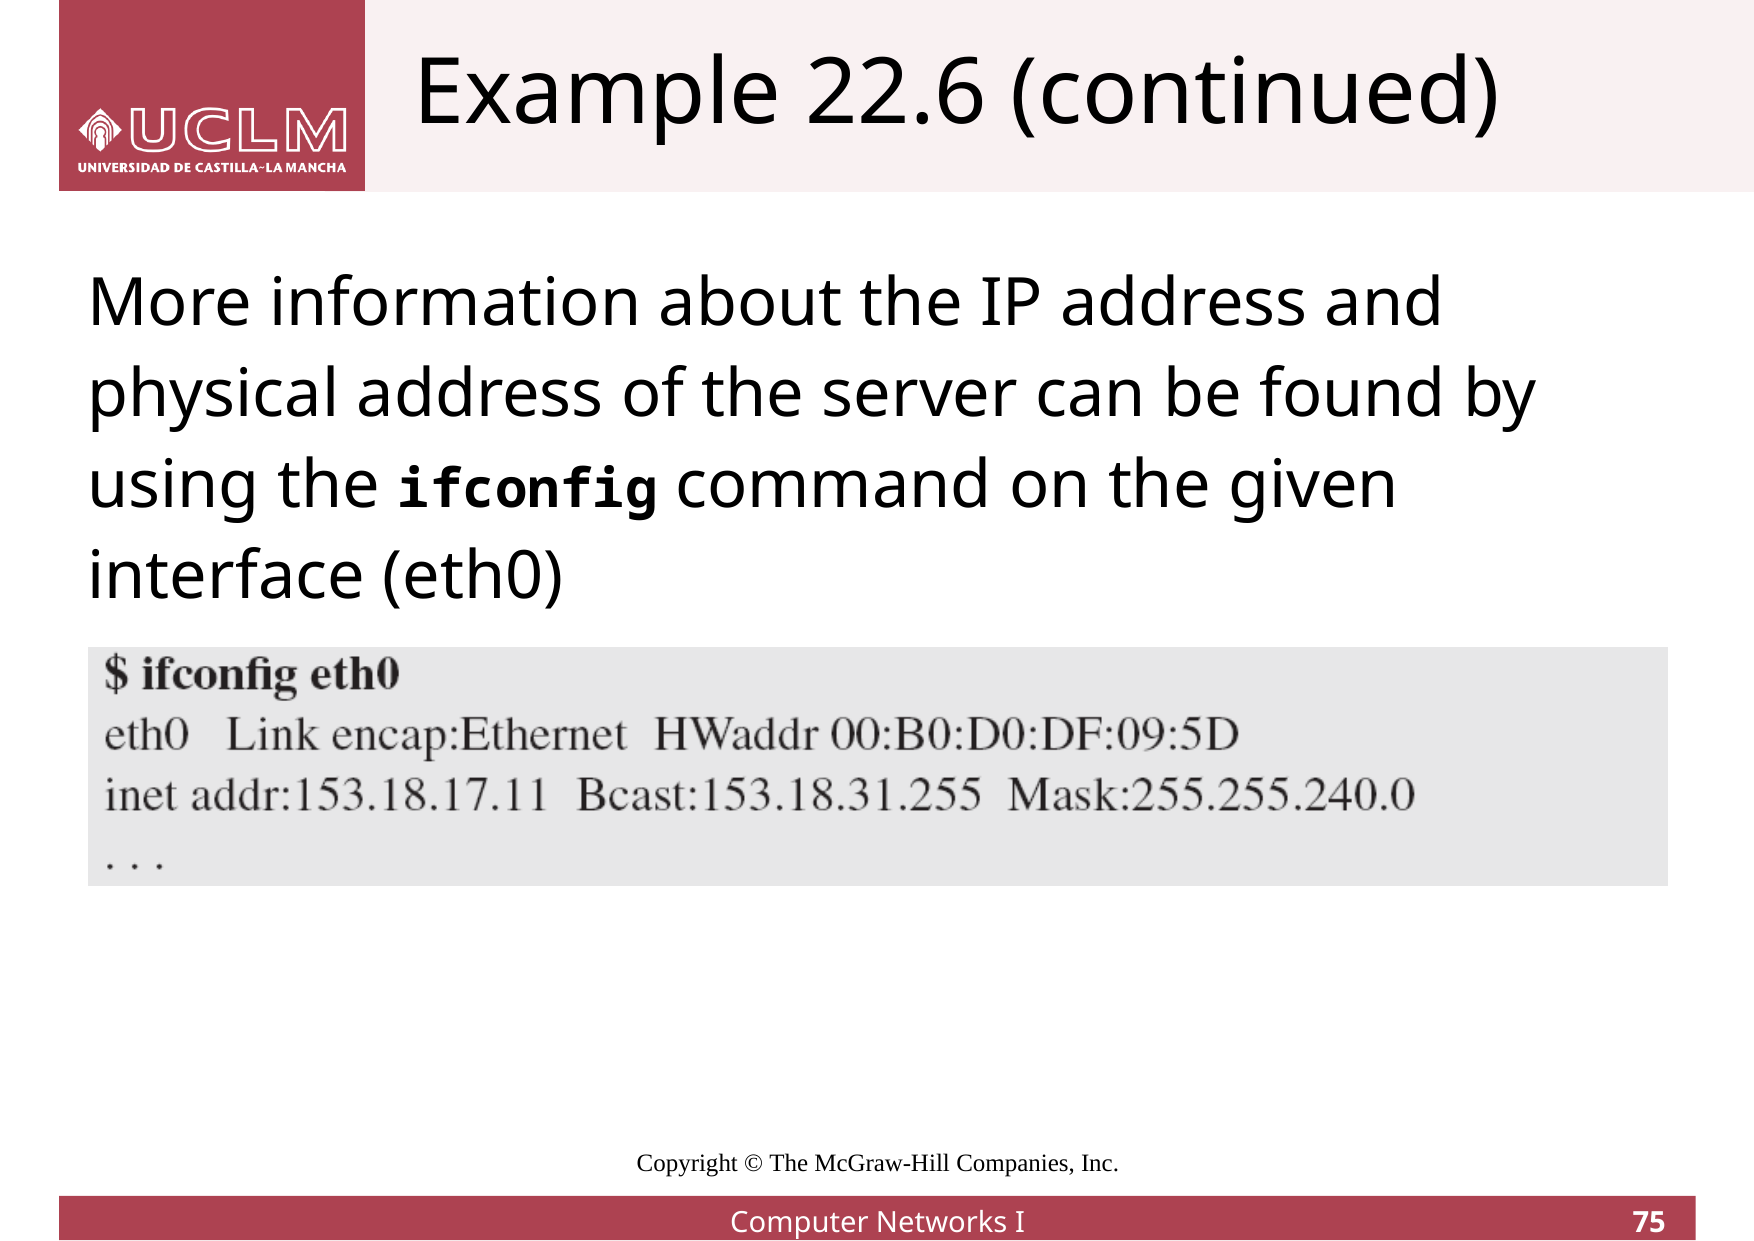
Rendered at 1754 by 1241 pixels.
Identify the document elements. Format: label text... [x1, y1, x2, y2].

picture [59, 0, 365, 191]
text_box Copyright © The McGraw-Hill Companies, Inc. [478, 1136, 1276, 1184]
list More information about the IP address and physical address of the server can be found by using the ifconfig command on the given interface (eth0) [87, 254, 1667, 1074]
title Example 22.6 (continued) [413, 0, 1667, 198]
picture [88, 647, 1668, 886]
